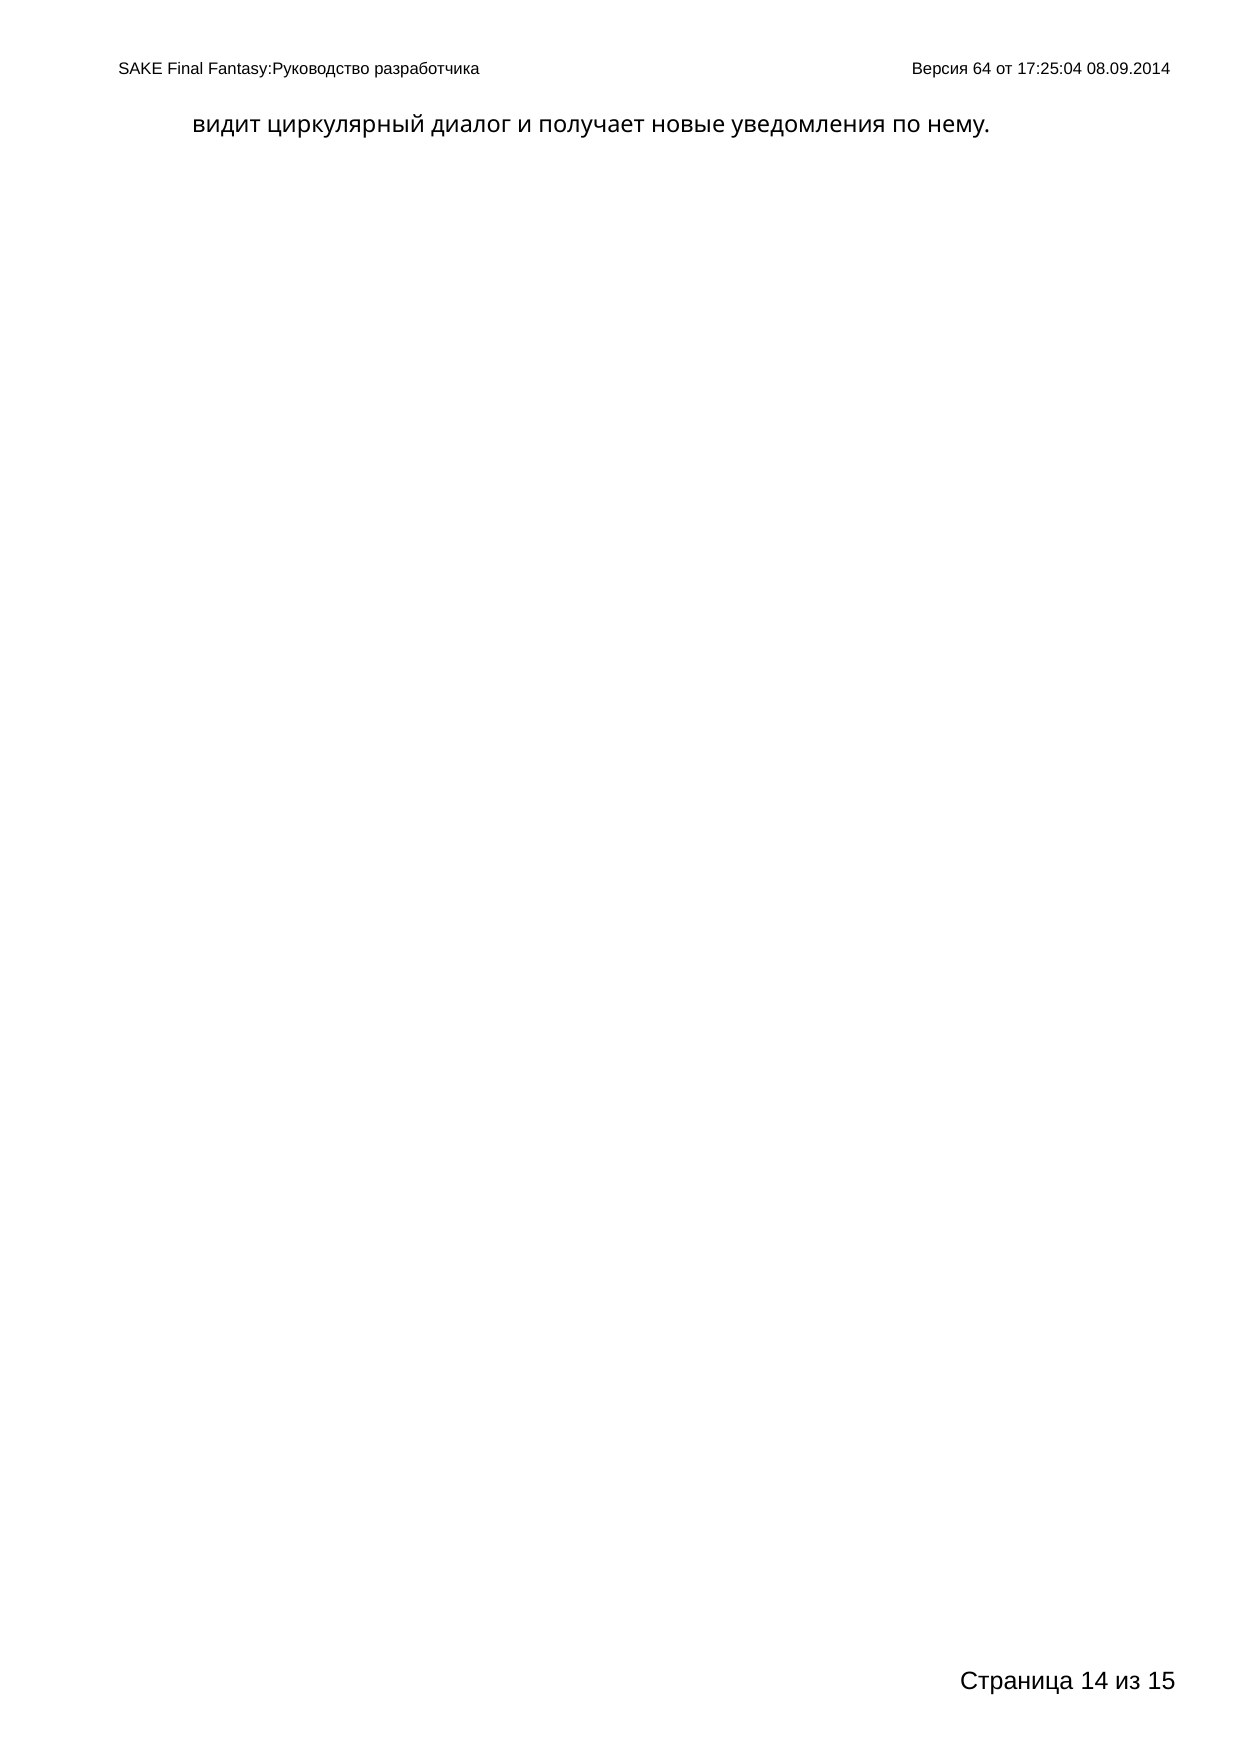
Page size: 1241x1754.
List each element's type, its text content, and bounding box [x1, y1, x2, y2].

list видит циркулярный диалог и получает новые уведомления по нему. [162, 108, 1175, 140]
